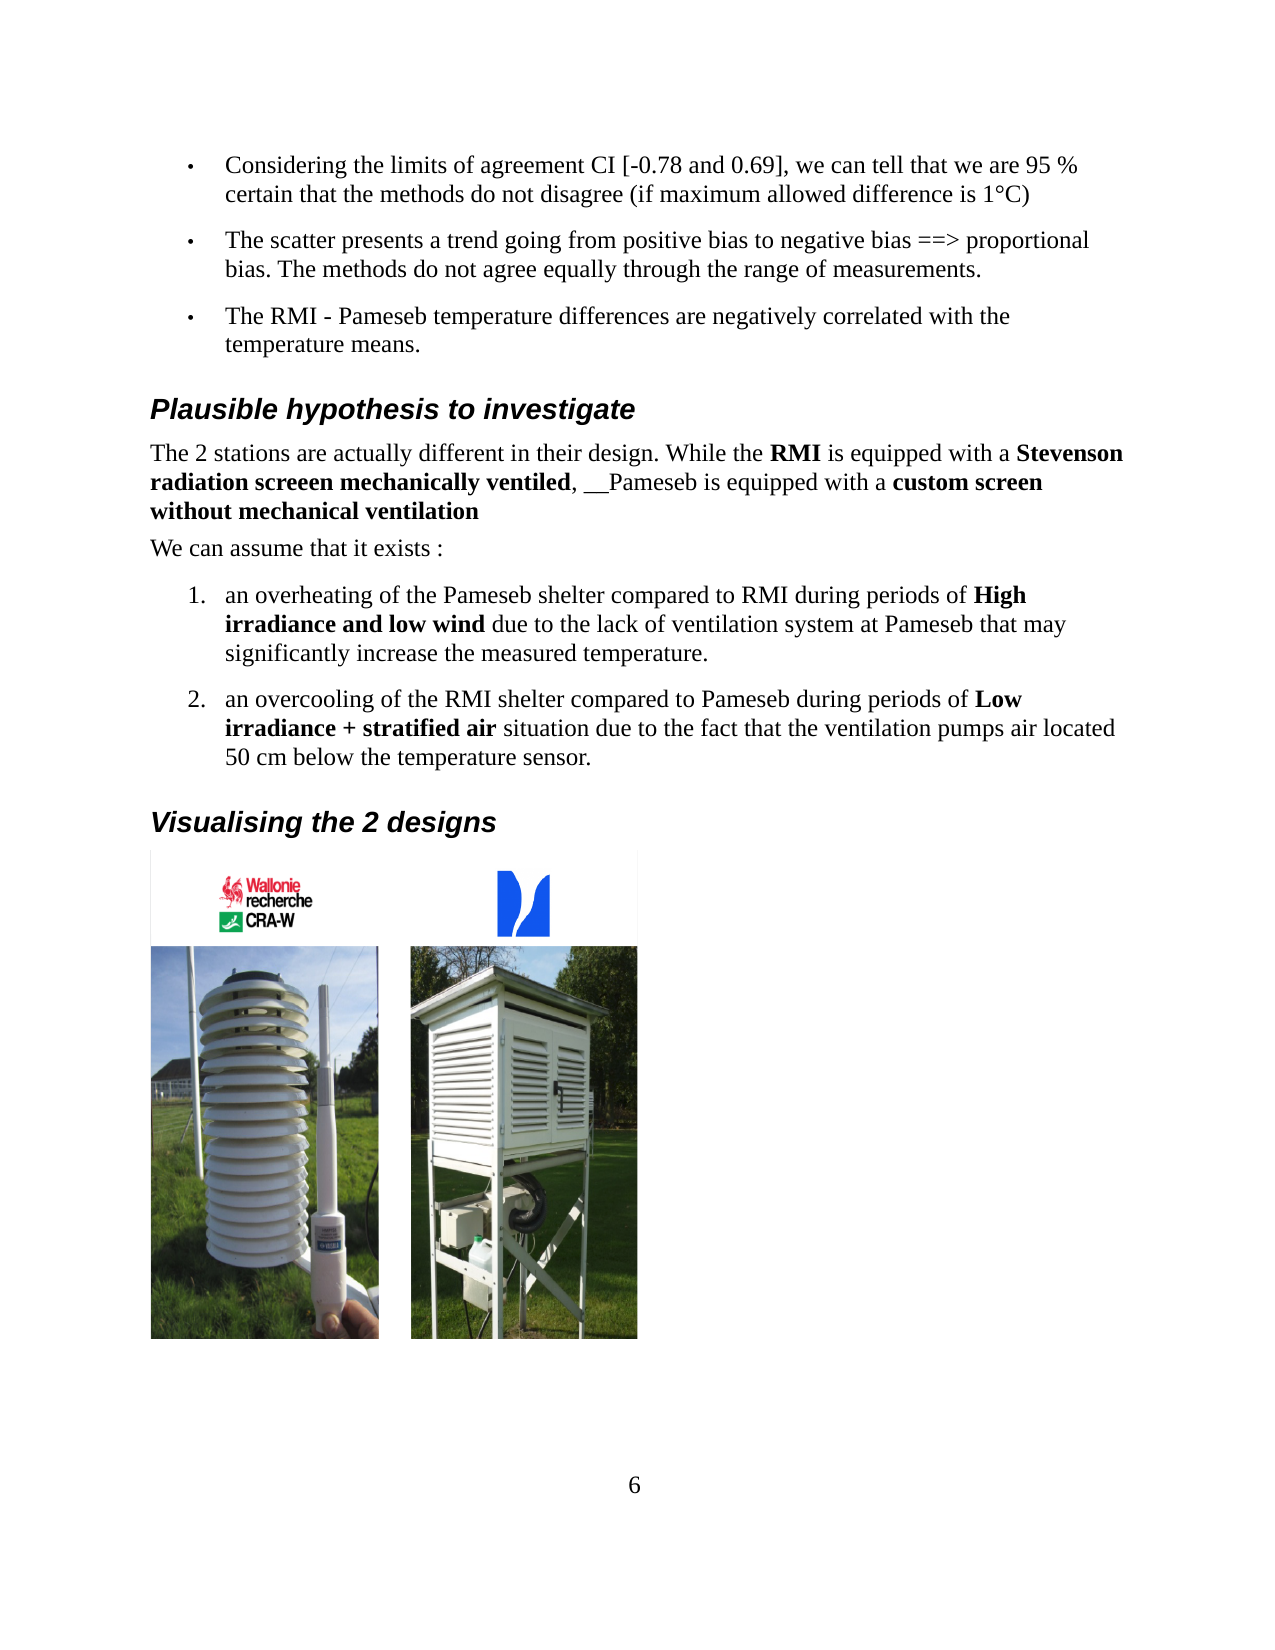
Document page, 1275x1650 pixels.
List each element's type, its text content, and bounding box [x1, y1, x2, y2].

text We can assume that it exists : [150, 533, 1125, 562]
list an overcooling of the RMI shelter compared to Pameseb during periods of Low irradiance + stratified air situation due to the fact that the ventilation pumps air located 50 cm below the temperature sensor. [187, 684, 1125, 771]
text The 2 stations are actually different in their design. While the RMI is equipped with a Stevenson radiation screeen mechanically ventiled, __Pameseb is equipped with a custom screen without mechanical ventilation [150, 438, 1125, 524]
list Considering the limits of agreement CI [-0.78 and 0.69], we can tell that we are 95 % certain that the methods do not disagree (if maximum allowed difference is 1°C) [187, 150, 1125, 207]
subtitle Plausible hypothesis to investigate [150, 392, 1125, 426]
picture [150, 850, 638, 1339]
list an overheating of the Pameseb shelter compared to RMI during periods of High irradiance and low wind due to the lack of ventilation system at Pameseb that may significantly increase the measured temperature. [187, 580, 1125, 666]
list The scatter presents a trend going from positive bias to negative bias ==> proportional bias. The methods do not agree equally through the range of measurements. [187, 225, 1125, 283]
subtitle Visualising the 2 designs [150, 804, 1125, 838]
list The RMI - Pameseb temperature differences are negatively correlated with the temperature means. [187, 301, 1125, 358]
